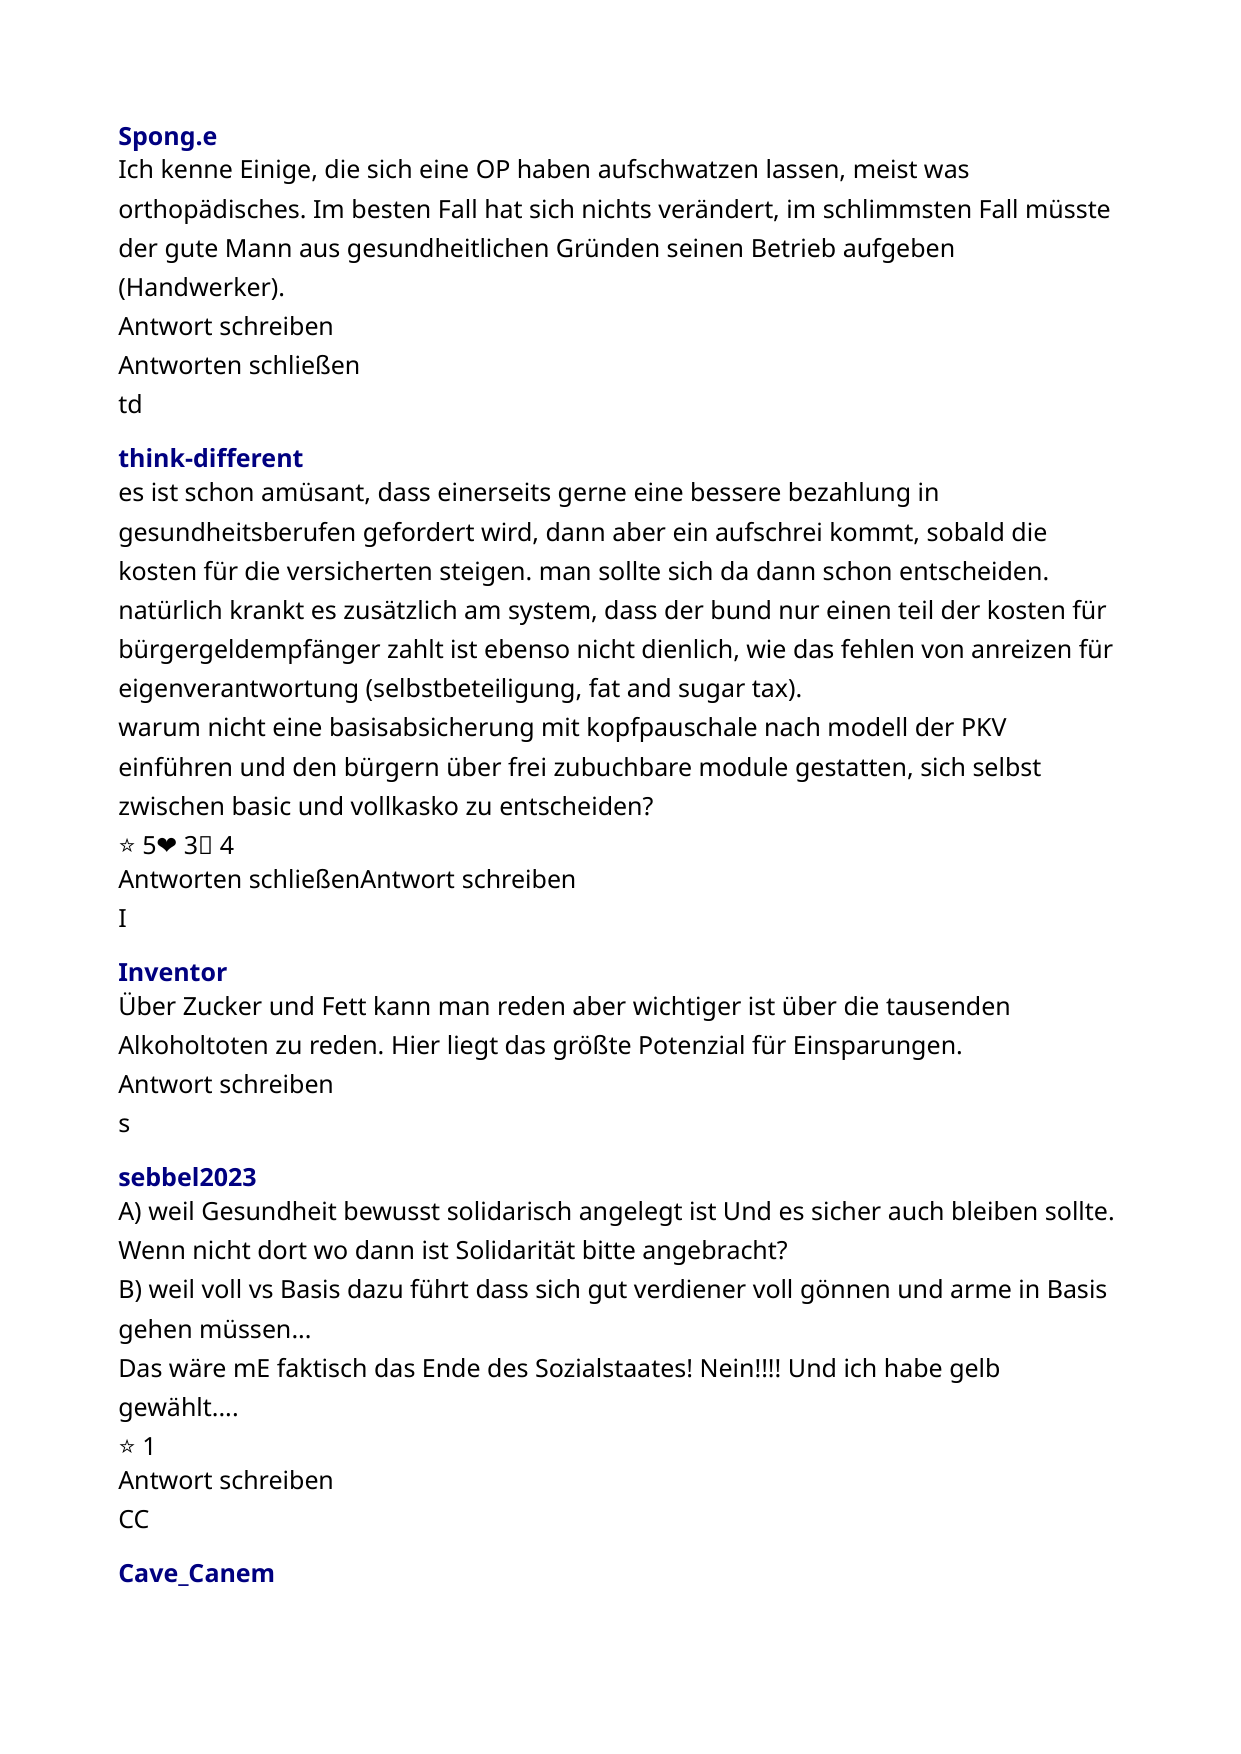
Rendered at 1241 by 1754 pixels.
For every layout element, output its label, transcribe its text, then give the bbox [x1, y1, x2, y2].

text s [118, 1106, 1122, 1140]
text es ist schon amüsant, dass einerseits gerne eine bessere bezahlung in gesundheitsberufen gefordert wird, dann aber ein aufschrei kommt, sobald die kosten für die versicherten steigen. man sollte sich da dann schon entscheiden. [118, 475, 1122, 587]
text natürlich krankt es zusätzlich am system, dass der bund nur einen teil der kosten für bürgergeldempfänger zahlt ist ebenso nicht dienlich, wie das fehlen von anreizen für eigenverantwortung (selbstbeteiligung, fat and sugar tax). [118, 592, 1122, 705]
text Antwort schreiben [118, 1463, 1122, 1497]
subtitle Cave_Canem [118, 1556, 1122, 1590]
subtitle Inventor [118, 954, 1122, 988]
text ⭐️ 5❤️ 3🤨 4 [118, 827, 1122, 862]
text Antwort schreiben [118, 1067, 1122, 1101]
text Antwort schreiben [118, 309, 1122, 343]
text Ich kenne Einige, die sich eine OP haben aufschwatzen lassen, meist was orthopädisches. Im besten Fall hat sich nichts verändert, im schlimmsten Fall müsste der gute Mann aus gesundheitlichen Gründen seinen Betrieb aufgeben (Handwerker). [118, 152, 1122, 304]
text Über Zucker und Fett kann man reden aber wichtiger ist über die tausenden Alkoholtoten zu reden. Hier liegt das größte Potenzial für Einsparungen. [118, 988, 1122, 1062]
text I [118, 901, 1122, 935]
text ⭐️ 1 [118, 1429, 1122, 1463]
text A) weil Gesundheit bewusst solidarisch angelegt ist Und es sicher auch bleiben sollte. Wenn nicht dort wo dann ist Solidarität bitte angebracht? [118, 1194, 1122, 1267]
text CC [118, 1502, 1122, 1536]
subtitle think-different [118, 441, 1122, 475]
subtitle sebbel2023 [118, 1160, 1122, 1194]
text Antworten schließen [118, 348, 1122, 382]
text warum nicht eine basisabsicherung mit kopfpauschale nach modell der PKV einführen und den bürgern über frei zubuchbare module gestatten, sich selbst zwischen basic und vollkasko zu entscheiden? [118, 710, 1122, 822]
text B) weil voll vs Basis dazu führt dass sich gut verdiener voll gönnen und arme in Basis gehen müssen... [118, 1272, 1122, 1345]
subtitle Spong.e [118, 118, 1122, 152]
text td [118, 387, 1122, 421]
text Das wäre mE faktisch das Ende des Sozialstaates! Nein!!!! Und ich habe gelb gewählt.... [118, 1351, 1122, 1424]
text Antworten schließenAntwort schreiben [118, 862, 1122, 896]
